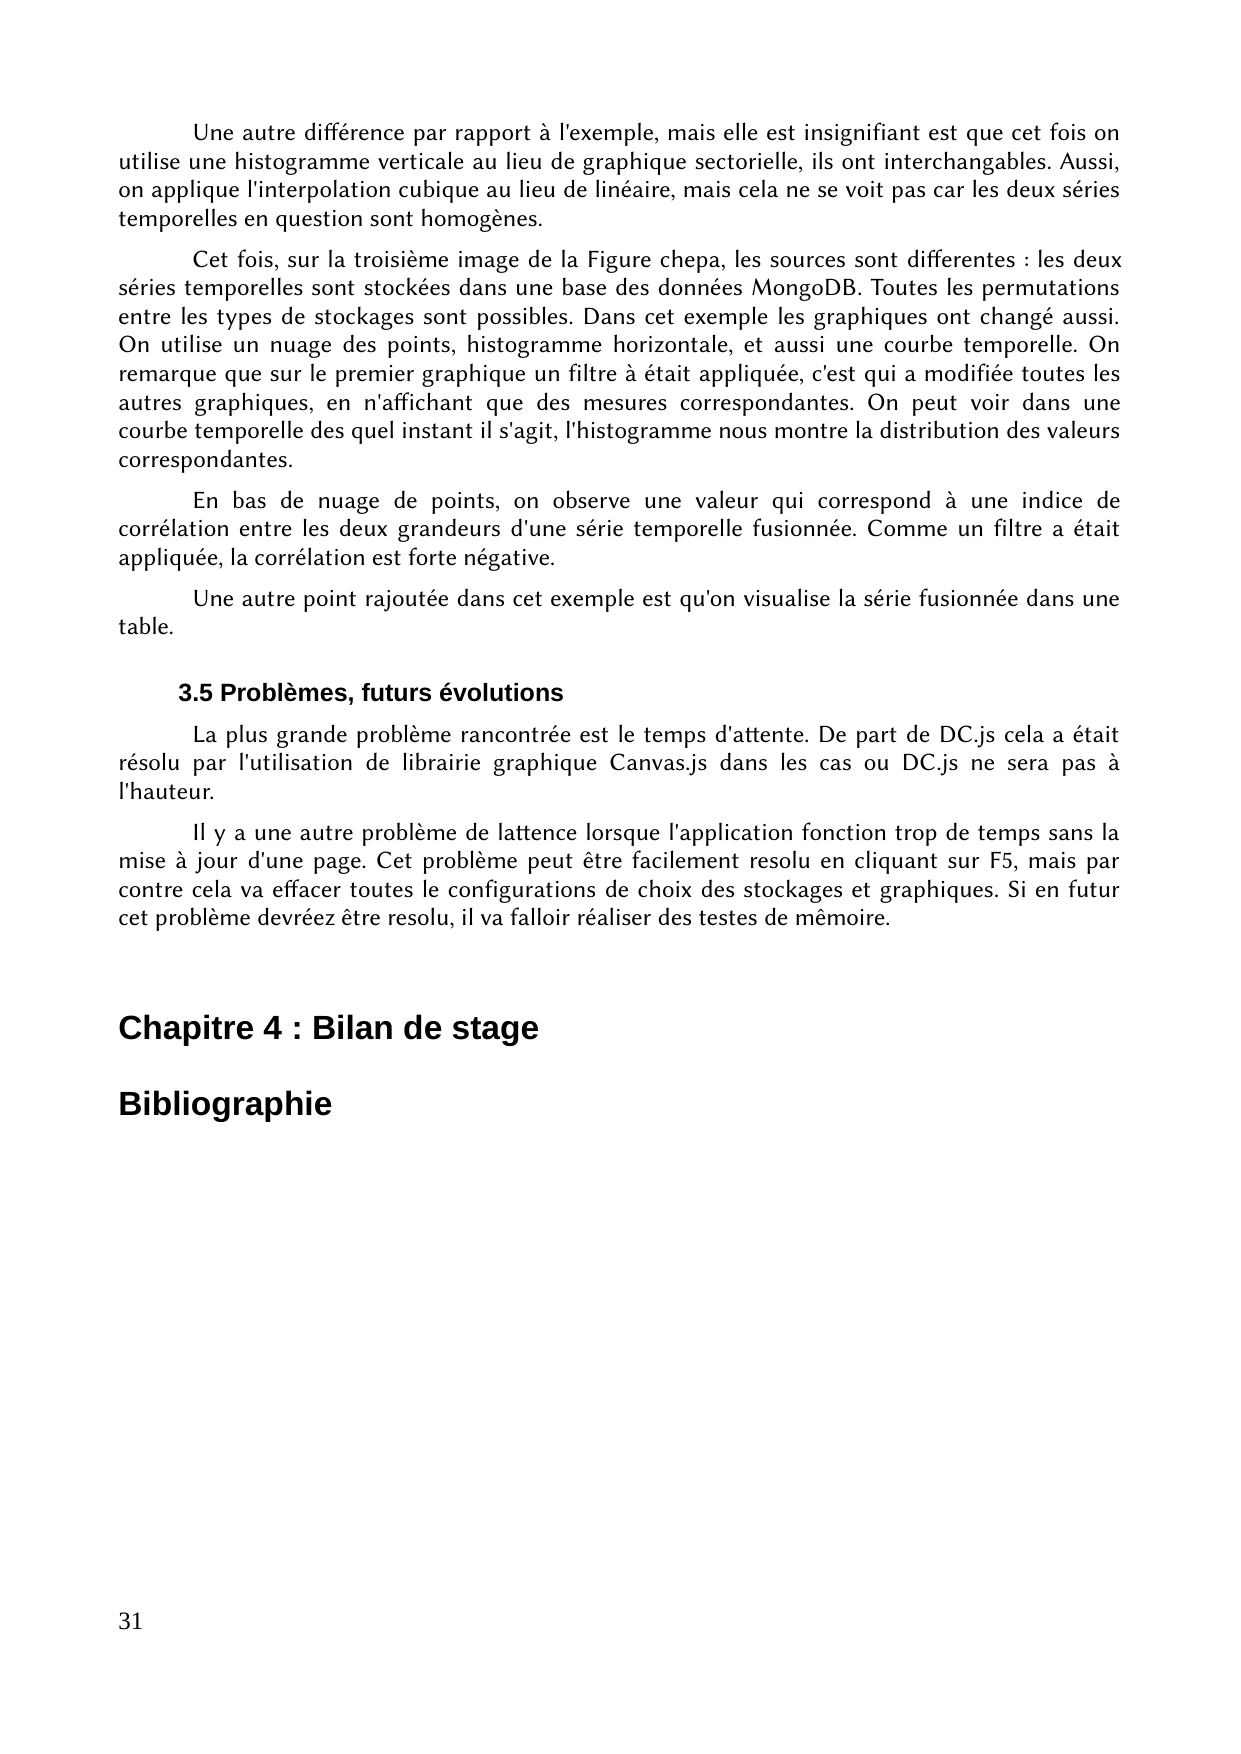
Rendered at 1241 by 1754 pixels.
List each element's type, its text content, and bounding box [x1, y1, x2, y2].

text Une autre différence par rapport à l'exemple, mais elle est insignifiant est que cet fois on utilise une histogramme verticale au lieu de graphique sectorielle, ils ont interchangables. Aussi, on applique l'interpolation cubique au lieu de linéaire, mais cela ne se voit pas car les deux séries temporelles en question sont homogènes. [118, 118, 1122, 232]
subtitle Problèmes, futurs évolutions [118, 678, 1122, 707]
text Cet fois, sur la troisième image de la Figure chepa, les sources sont differentes : les deux séries temporelles sont stockées dans une base des données MongoDB. Toutes les permutations entre les types de stockages sont possibles. Dans cet exemple les graphiques ont changé aussi. On utilise un nuage des points, histogramme horizontale, et aussi une courbe temporelle. On remarque que sur le premier graphique un filtre à était appliquée, c'est qui a modifiée toutes les autres graphiques, en n'affichant que des mesures correspondantes. On peut voir dans une courbe temporelle des quel instant il s'agit, l'histogramme nous montre la distribution des valeurs correspondantes. [118, 245, 1122, 473]
text Il y a une autre problème de lattence lorsque l'application fonction trop de temps sans la mise à jour d'une page. Cet problème peut être facilement resolu en cliquant sur F5, mais par contre cela va effacer toutes le configurations de choix des stockages et graphiques. Si en futur cet problème devréez être resolu, il va falloir réaliser des testes de mêmoire. [118, 818, 1122, 932]
text En bas de nuage de points, on observe une valeur qui correspond à une indice de corrélation entre les deux grandeurs d'une série temporelle fusionnée. Comme un filtre a était appliquée, la corrélation est forte négative. [118, 486, 1122, 571]
text Une autre point rajoutée dans cet exemple est qu'on visualise la série fusionnée dans une table. [118, 584, 1122, 641]
subtitle Chapitre 4 : Bilan de stage [118, 1008, 1122, 1047]
subtitle Bibliographie [118, 1084, 1122, 1123]
text La plus grande problème rancontrée est le temps d'attente. De part de DC.js cela a était résolu par l'utilisation de librairie graphique Canvas.js dans les cas ou DC.js ne sera pas à l'hauteur. [118, 719, 1122, 805]
